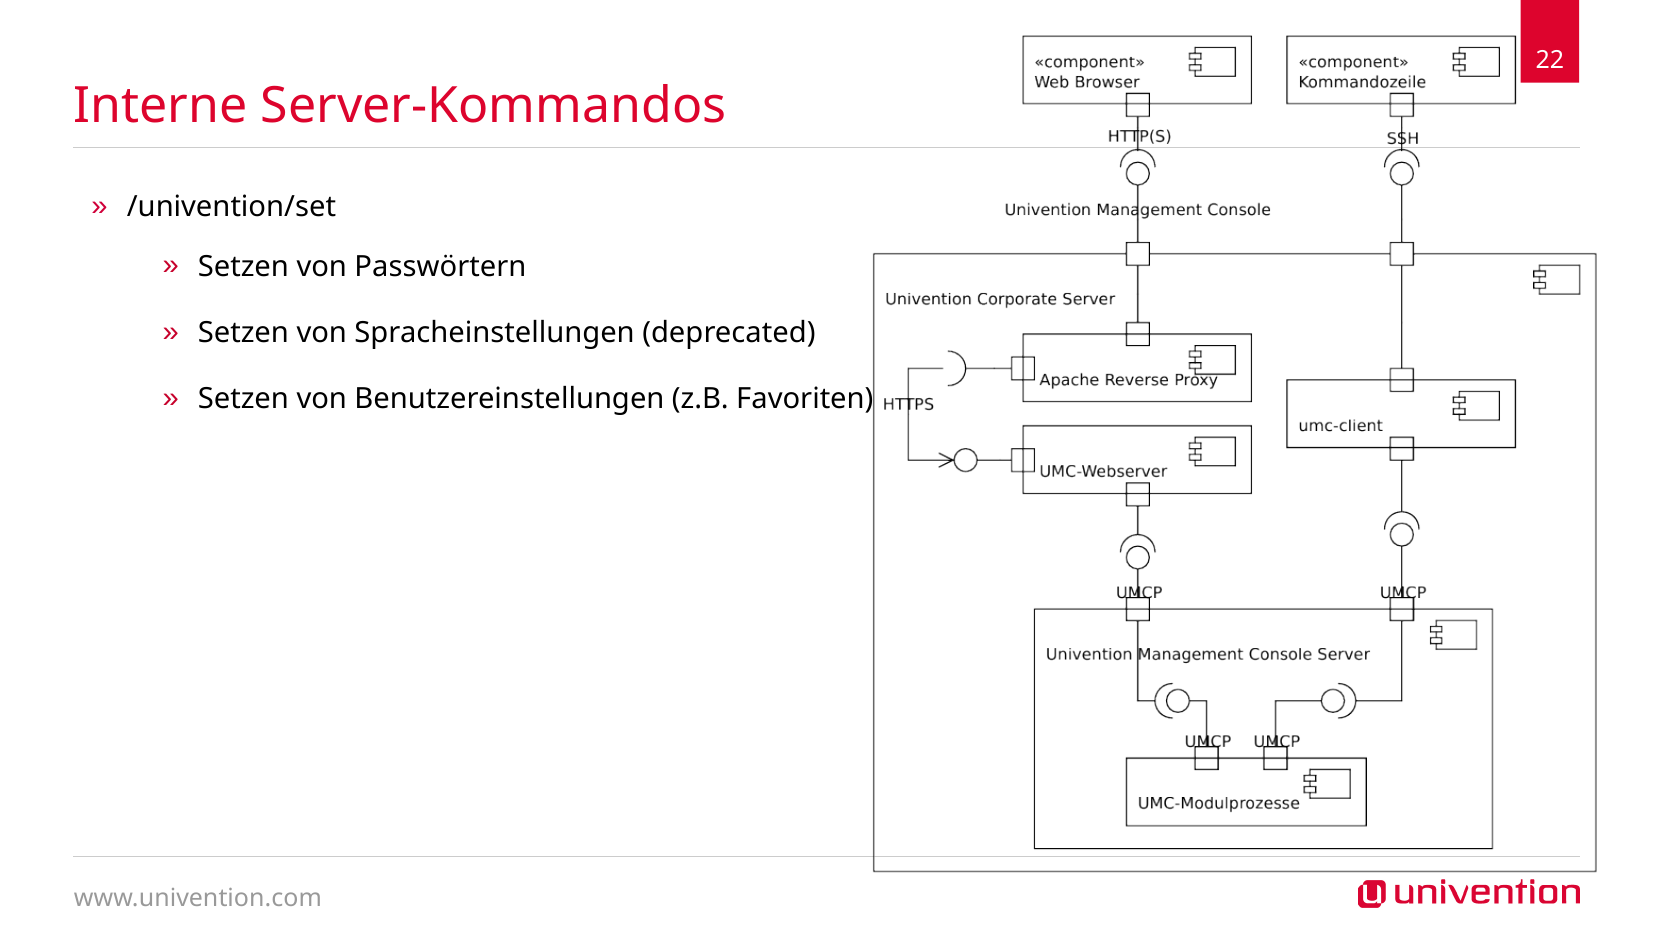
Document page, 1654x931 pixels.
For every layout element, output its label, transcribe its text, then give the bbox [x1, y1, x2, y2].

picture [832, 11, 1633, 908]
title Interne Server-Kommandos [73, 59, 832, 148]
list /univention/set Setzen von Passwörtern Setzen von Spracheinstellungen (deprecated) Setzen von Benutzereinstellungen (z.B. Favoriten) [73, 165, 832, 857]
